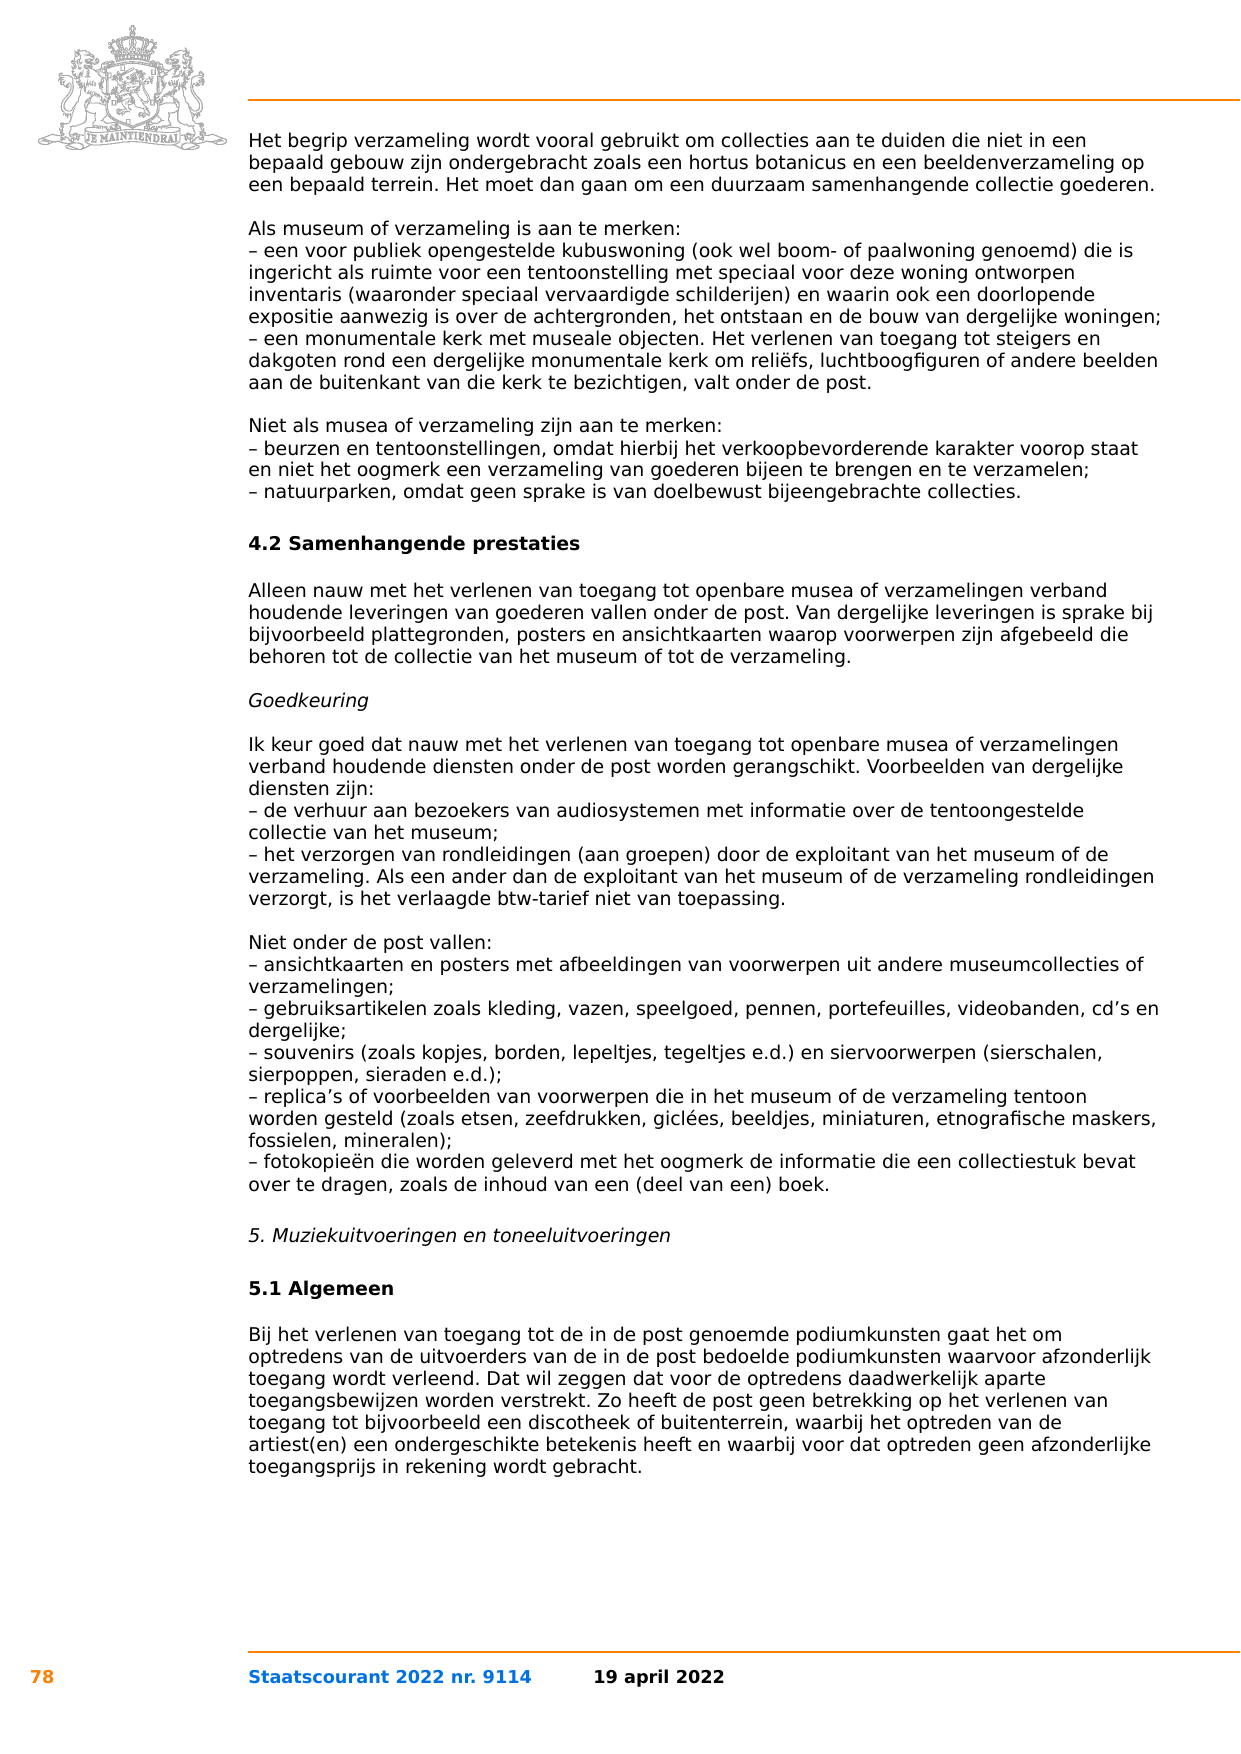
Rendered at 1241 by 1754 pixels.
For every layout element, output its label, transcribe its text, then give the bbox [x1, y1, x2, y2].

text – fotokopieën die worden geleverd met het oogmerk de informatie die een collectiestuk bevat over te dragen, zoals de inhoud van een (deel van een) boek. [248, 1151, 1163, 1195]
picture [38, 25, 227, 150]
text – gebruiksartikelen zoals kleding, vazen, speelgoed, pennen, portefeuilles, videobanden, cd’s en dergelijke; [248, 998, 1163, 1042]
text – natuurparken, omdat geen sprake is van doelbewust bijeengebrachte collecties. [248, 481, 1163, 503]
text – replica’s of voorbeelden van voorwerpen die in het museum of de verzameling tentoon worden gesteld (zoals etsen, zeefdrukken, giclées, beeldjes, miniaturen, etnografische maskers, fossielen, mineralen); [248, 1086, 1163, 1151]
subtitle 5. Muziekuitvoeringen en toneeluitvoeringen [248, 1225, 1163, 1247]
subtitle 4.2 Samenhangende prestaties [248, 533, 1163, 555]
text Bij het verlenen van toegang tot de in de post genoemde podiumkunsten gaat het om optredens van de uitvoerders van de in de post bedoelde podiumkunsten waarvoor afzonderlijk toegang wordt verleend. Dat wil zeggen dat voor de optredens daadwerkelijk aparte toegangsbewijzen worden verstrekt. Zo heeft de post geen betrekking op het verlenen van toegang tot bijvoorbeeld een discotheek of buitenterrein, waarbij het optreden van de artiest(en) een ondergeschikte betekenis heeft en waarbij voor dat optreden geen afzonderlijke toegangsprijs in rekening wordt gebracht. [248, 1324, 1163, 1478]
text – beurzen en tentoonstellingen, omdat hierbij het verkoopbevorderende karakter voorop staat en niet het oogmerk een verzameling van goederen bijeen te brengen en te verzamelen; [248, 437, 1163, 481]
text – een voor publiek opengestelde kubuswoning (ook wel boom- of paalwoning genoemd) die is ingericht als ruimte voor een tentoonstelling met speciaal voor deze woning ontworpen inventaris (waaronder speciaal vervaardigde schilderijen) en waarin ook een doorlopende expositie aanwezig is over de achtergronden, het ontstaan en de bouw van dergelijke woningen; [248, 240, 1163, 328]
subtitle 5.1 Algemeen [248, 1277, 1163, 1299]
subtitle Goedkeuring [248, 690, 1163, 712]
text – het verzorgen van rondleidingen (aan groepen) door de exploitant van het museum of de verzameling. Als een ander dan de exploitant van het museum of de verzameling rondleidingen verzorgt, is het verlaagde btw-tarief niet van toepassing. [248, 844, 1163, 910]
text – de verhuur aan bezoekers van audiosystemen met informatie over de tentoongestelde collectie van het museum; [248, 800, 1163, 844]
text Als museum of verzameling is aan te merken: [248, 218, 1163, 240]
text – een monumentale kerk met museale objecten. Het verlenen van toegang tot steigers en dakgoten rond een dergelijke monumentale kerk om reliëfs, luchtboogfiguren of andere beelden aan de buitenkant van die kerk te bezichtigen, valt onder de post. [248, 328, 1163, 393]
text Ik keur goed dat nauw met het verlenen van toegang tot openbare musea of verzamelingen verband houdende diensten onder de post worden gerangschikt. Voorbeelden van dergelijke diensten zijn: [248, 734, 1163, 800]
text Niet als musea of verzameling zijn aan te merken: [248, 415, 1163, 437]
text – ansichtkaarten en posters met afbeeldingen van voorwerpen uit andere museumcollecties of verzamelingen; [248, 954, 1163, 998]
text Alleen nauw met het verlenen van toegang tot openbare musea of verzamelingen verband houdende leveringen van goederen vallen onder de post. Van dergelijke leveringen is sprake bij bijvoorbeeld plattegronden, posters en ansichtkaarten waarop voorwerpen zijn afgebeeld die behoren tot de collectie van het museum of tot de verzameling. [248, 580, 1163, 668]
text Het begrip verzameling wordt vooral gebruikt om collecties aan te duiden die niet in een bepaald gebouw zijn ondergebracht zoals een hortus botanicus en een beeldenverzameling op een bepaald terrein. Het moet dan gaan om een duurzaam samenhangende collectie goederen. [248, 130, 1163, 196]
text Niet onder de post vallen: [248, 932, 1163, 954]
text – souvenirs (zoals kopjes, borden, lepeltjes, tegeltjes e.d.) en siervoorwerpen (sierschalen, sierpoppen, sieraden e.d.); [248, 1042, 1163, 1086]
